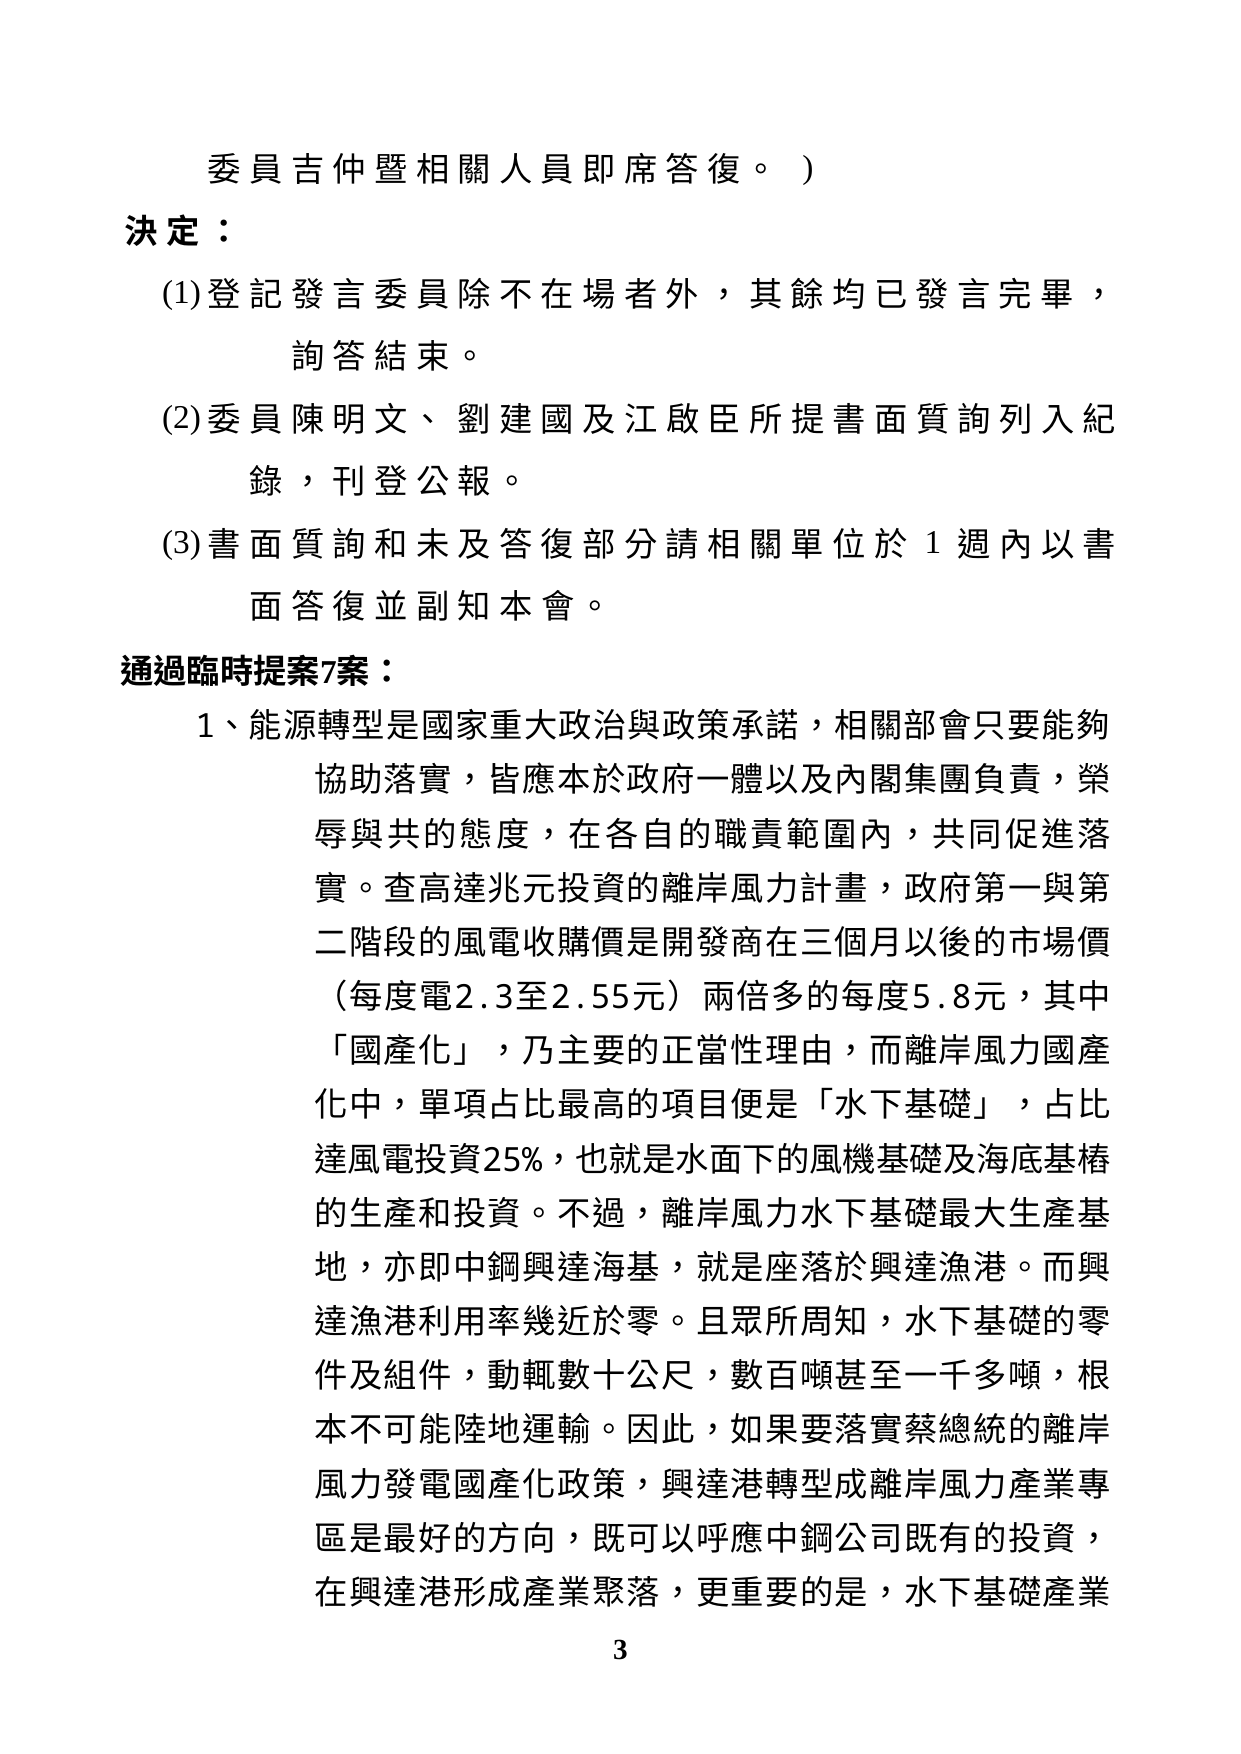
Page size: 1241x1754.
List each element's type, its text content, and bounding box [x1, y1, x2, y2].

list 書面質詢和未及答復部分請相關單位於1週內以書面答復並副知本會。 [157, 500, 1120, 625]
text 通過臨時提案7案： [17, 640, 1111, 694]
text 決定： [120, 187, 1120, 250]
list 委員陳明文、劉建國及江啟臣所提書面質詢列入紀錄，刊登公報。 [157, 375, 1120, 500]
text 委員吉仲暨相關人員即席答復。) [177, 125, 1120, 187]
list 登記發言委員除不在場者外，其餘均已發言完畢，詢答結束。 [158, 250, 1120, 375]
list 能源轉型是國家重大政治與政策承諾，相關部會只要能夠協助落實，皆應本於政府一體以及內閣集團負責，榮辱與共的態度，在各自的職責範圍內，共同促進落實。查高達兆元投資的離岸風力計畫，政府第一與第二階段的風電收購價是開發商在三個月以後的市場價（每度電2.3至2.55元）兩倍多的每度5.8元，其中「國產化」，乃主要的正當性理由，而離岸風力國產化中，單項占比最高的項目便是「水下基礎」，占比達風電投資25%，也就是水面下的風機基礎及海底基樁的生產和投資。不過，離岸風力水下基礎最大生產基地，亦即中鋼興達海基，就是座落於興達漁港。而興達漁港利用率幾近於零。且眾所周知，水下基礎的零件及組件，動輒數十公尺，數百噸甚至一千多噸，根本不可能陸地運輸。因此，如果要落實蔡總統的離岸風力發電國產化政策，興達港轉型成離岸風力產業專區是最好的方向，既可以呼應中鋼公司既有的投資，在興達港形成產業聚落，更重要的是，水下基礎產業 [195, 694, 1111, 1615]
